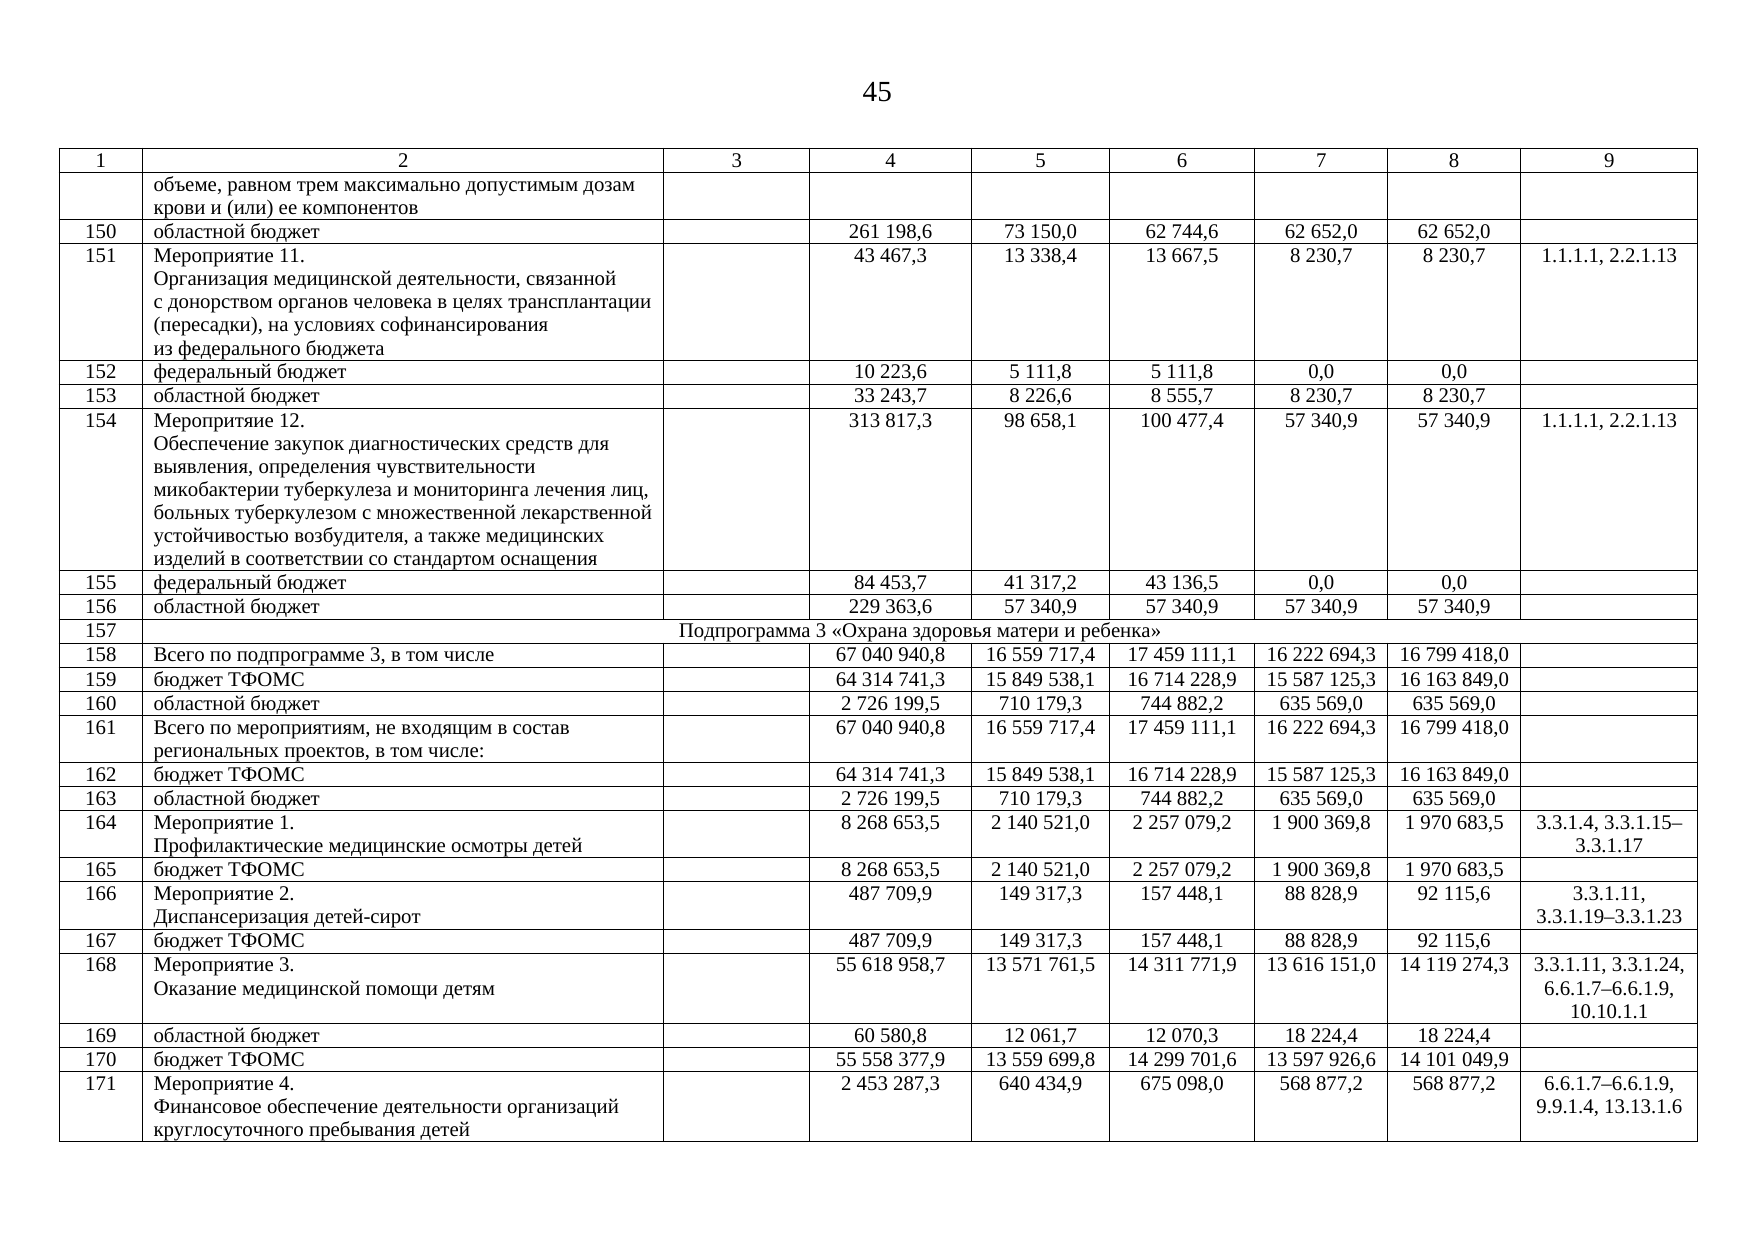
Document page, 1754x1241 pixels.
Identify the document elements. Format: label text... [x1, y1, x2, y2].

table_cell 15 587 125,3 [1255, 763, 1387, 786]
table_cell 88 828,9 [1255, 882, 1387, 928]
table_cell областной бюджет [143, 385, 663, 408]
table_cell 159 [60, 668, 142, 691]
table_cell [1521, 385, 1697, 408]
table_cell 1.1.1.1, 2.2.1.13 [1521, 409, 1697, 570]
table_cell бюджет ТФОМС [143, 668, 663, 691]
table_cell 15 849 538,1 [972, 668, 1109, 691]
table_cell 675 098,0 [1110, 1072, 1254, 1141]
table_cell 3.3.1.11, 3.3.1.24, 6.6.1.7–6.6.1.9, 10.10.1.1 [1521, 954, 1697, 1023]
table_cell 55 558 377,9 [810, 1048, 971, 1071]
table_cell 16 222 694,3 [1255, 716, 1387, 762]
table_cell 16 799 418,0 [1388, 644, 1520, 667]
table_cell 156 [60, 595, 142, 618]
table_cell 0,0 [1388, 571, 1520, 594]
table_cell 149 317,3 [972, 930, 1109, 952]
table_cell 16 163 849,0 [1388, 763, 1520, 786]
table_cell [664, 954, 809, 1023]
table_header 7 [1255, 149, 1387, 172]
table_cell 160 [60, 692, 142, 715]
table_header 8 [1388, 149, 1520, 172]
table_cell 744 882,2 [1110, 787, 1254, 810]
table_cell 3.3.1.4, 3.3.1.15–3.3.1.17 [1521, 811, 1697, 857]
table_cell [810, 173, 971, 219]
table_header 5 [972, 149, 1109, 172]
table_cell 166 [60, 882, 142, 928]
table_cell [1521, 763, 1697, 786]
table_cell 0,0 [1255, 571, 1387, 594]
table_cell Мероприятие 11. Организация медицинской деятельности, связанной с донорством органов человека в целях трансплантации (пересадки), на условиях софинансирования из федерального бюджета [143, 244, 663, 359]
table_cell областной бюджет [143, 692, 663, 715]
table_cell [664, 644, 809, 667]
table_cell 18 224,4 [1255, 1024, 1387, 1047]
table_cell областной бюджет [143, 220, 663, 243]
table_cell 33 243,7 [810, 385, 971, 408]
table_cell 60 580,8 [810, 1024, 971, 1047]
table_header 3 [664, 149, 809, 172]
table_cell 57 340,9 [1255, 409, 1387, 570]
table_cell 8 555,7 [1110, 385, 1254, 408]
table_cell 487 709,9 [810, 930, 971, 952]
table_cell 3.3.1.11, 3.3.1.19–3.3.1.23 [1521, 882, 1697, 928]
table_cell 158 [60, 644, 142, 667]
table_cell 57 340,9 [1388, 595, 1520, 618]
table_cell [664, 244, 809, 359]
table_cell 171 [60, 1072, 142, 1141]
table_cell 6.6.1.7–6.6.1.9, 9.9.1.4, 13.13.1.6 [1521, 1072, 1697, 1141]
table_cell 15 849 538,1 [972, 763, 1109, 786]
table_cell 13 616 151,0 [1255, 954, 1387, 1023]
table_cell [1521, 858, 1697, 881]
table_cell Подпрограмма 3 «Охрана здоровья матери и ребенка» [143, 620, 1697, 642]
table_cell 8 268 653,5 [810, 858, 971, 881]
table_header 2 [143, 149, 663, 172]
table_cell [664, 787, 809, 810]
table_cell 154 [60, 409, 142, 570]
table_cell 163 [60, 787, 142, 810]
table_cell бюджет ТФОМС [143, 858, 663, 881]
table_cell 152 [60, 361, 142, 383]
table_cell 14 299 701,6 [1110, 1048, 1254, 1071]
table_cell 2 726 199,5 [810, 692, 971, 715]
table_cell 100 477,4 [1110, 409, 1254, 570]
table_cell [1521, 220, 1697, 243]
table_cell [1110, 173, 1254, 219]
table_cell [1521, 571, 1697, 594]
table_cell 13 667,5 [1110, 244, 1254, 359]
table_cell 149 317,3 [972, 882, 1109, 928]
table_cell [664, 361, 809, 383]
table_cell [664, 930, 809, 952]
table_cell [1521, 1048, 1697, 1071]
table_cell [664, 811, 809, 857]
table_cell 98 658,1 [972, 409, 1109, 570]
table_cell 15 587 125,3 [1255, 668, 1387, 691]
table_cell 57 340,9 [972, 595, 1109, 618]
table_cell областной бюджет [143, 787, 663, 810]
table_cell 635 569,0 [1255, 787, 1387, 810]
table_cell [664, 692, 809, 715]
table_cell Мероприятие 2. Диспансеризация детей-сирот [143, 882, 663, 928]
table_cell 635 569,0 [1388, 787, 1520, 810]
table_cell 16 714 228,9 [1110, 763, 1254, 786]
table_cell областной бюджет [143, 1024, 663, 1047]
table_cell 57 340,9 [1388, 409, 1520, 570]
table_cell 73 150,0 [972, 220, 1109, 243]
table_cell Мероприятие 3. Оказание медицинской помощи детям [143, 954, 663, 1023]
table_cell 1.1.1.1, 2.2.1.13 [1521, 244, 1697, 359]
table_cell 18 224,4 [1388, 1024, 1520, 1047]
table_cell 43 136,5 [1110, 571, 1254, 594]
table_cell 157 [60, 620, 142, 642]
table_cell 2 257 079,2 [1110, 858, 1254, 881]
table_cell 13 597 926,6 [1255, 1048, 1387, 1071]
table_cell [1521, 361, 1697, 383]
table_cell 487 709,9 [810, 882, 971, 928]
table_cell [664, 595, 809, 618]
table_cell [1521, 173, 1697, 219]
table_cell 640 434,9 [972, 1072, 1109, 1141]
table_cell 13 338,4 [972, 244, 1109, 359]
table_cell 0,0 [1388, 361, 1520, 383]
table_cell бюджет ТФОМС [143, 930, 663, 952]
table_cell [664, 716, 809, 762]
table_cell 170 [60, 1048, 142, 1071]
table_cell 167 [60, 930, 142, 952]
table_cell 635 569,0 [1388, 692, 1520, 715]
table_cell 1 970 683,5 [1388, 858, 1520, 881]
table_header 1 [60, 149, 142, 172]
table_cell 10 223,6 [810, 361, 971, 383]
table_cell 8 230,7 [1388, 385, 1520, 408]
table_cell 1 900 369,8 [1255, 811, 1387, 857]
table_cell 1 970 683,5 [1388, 811, 1520, 857]
table_cell 14 311 771,9 [1110, 954, 1254, 1023]
table_cell 92 115,6 [1388, 882, 1520, 928]
table_cell 169 [60, 1024, 142, 1047]
table_cell [1521, 716, 1697, 762]
table_cell 168 [60, 954, 142, 1023]
table_cell [1521, 644, 1697, 667]
table_header 6 [1110, 149, 1254, 172]
table_cell [664, 571, 809, 594]
table_cell [664, 1024, 809, 1047]
table_cell [1521, 595, 1697, 618]
table_cell 16 799 418,0 [1388, 716, 1520, 762]
table_cell 150 [60, 220, 142, 243]
table_cell Всего по мероприятиям, не входящим в состав региональных проектов, в том числе: [143, 716, 663, 762]
table_cell бюджет ТФОМС [143, 1048, 663, 1071]
table_cell 313 817,3 [810, 409, 971, 570]
table_cell 162 [60, 763, 142, 786]
table_cell 744 882,2 [1110, 692, 1254, 715]
table_cell [1521, 787, 1697, 810]
table_cell 8 230,7 [1255, 385, 1387, 408]
table_cell 2 726 199,5 [810, 787, 971, 810]
table_cell Всего по подпрограмме 3, в том числе [143, 644, 663, 667]
table_cell 635 569,0 [1255, 692, 1387, 715]
table_header 9 [1521, 149, 1697, 172]
table_cell 568 877,2 [1388, 1072, 1520, 1141]
table_cell 1 900 369,8 [1255, 858, 1387, 881]
table_cell 155 [60, 571, 142, 594]
table_cell 67 040 940,8 [810, 716, 971, 762]
table_cell 17 459 111,1 [1110, 644, 1254, 667]
table_cell 2 140 521,0 [972, 858, 1109, 881]
table_cell Мероприятие 4. Финансовое обеспечение деятельности организаций круглосуточного пребывания детей [143, 1072, 663, 1141]
table_cell бюджет ТФОМС [143, 763, 663, 786]
table_cell объеме, равном трем максимально допустимым дозам крови и (или) ее компонентов [143, 173, 663, 219]
table_cell 62 652,0 [1388, 220, 1520, 243]
table_cell 55 618 958,7 [810, 954, 971, 1023]
table_cell [972, 173, 1109, 219]
table_cell 88 828,9 [1255, 930, 1387, 952]
table_header 4 [810, 149, 971, 172]
table_cell 13 571 761,5 [972, 954, 1109, 1023]
table_cell 8 230,7 [1255, 244, 1387, 359]
table_cell 2 140 521,0 [972, 811, 1109, 857]
table_cell 12 061,7 [972, 1024, 1109, 1047]
table_cell 157 448,1 [1110, 882, 1254, 928]
table_cell 41 317,2 [972, 571, 1109, 594]
table_cell [664, 220, 809, 243]
table_cell 5 111,8 [972, 361, 1109, 383]
table_cell 62 652,0 [1255, 220, 1387, 243]
table_cell 67 040 940,8 [810, 644, 971, 667]
table_cell [1388, 173, 1520, 219]
table_cell [664, 385, 809, 408]
table_cell 14 119 274,3 [1388, 954, 1520, 1023]
table_cell 5 111,8 [1110, 361, 1254, 383]
table_cell [1255, 173, 1387, 219]
table_cell федеральный бюджет [143, 571, 663, 594]
table_cell 16 714 228,9 [1110, 668, 1254, 691]
table_cell 151 [60, 244, 142, 359]
table_cell 710 179,3 [972, 787, 1109, 810]
table_cell 16 559 717,4 [972, 644, 1109, 667]
table_cell 64 314 741,3 [810, 763, 971, 786]
table_cell Мероприятие 1. Профилактические медицинские осмотры детей [143, 811, 663, 857]
table_cell 165 [60, 858, 142, 881]
table_cell 14 101 049,9 [1388, 1048, 1520, 1071]
table_cell [1521, 930, 1697, 952]
table_cell 43 467,3 [810, 244, 971, 359]
table_cell 92 115,6 [1388, 930, 1520, 952]
table_cell [664, 668, 809, 691]
table_cell 2 453 287,3 [810, 1072, 971, 1141]
table_cell [1521, 692, 1697, 715]
table_cell 157 448,1 [1110, 930, 1254, 952]
table_cell [664, 763, 809, 786]
table_cell 2 257 079,2 [1110, 811, 1254, 857]
table_cell 568 877,2 [1255, 1072, 1387, 1141]
table_cell 16 163 849,0 [1388, 668, 1520, 691]
table_cell 153 [60, 385, 142, 408]
table_cell 229 363,6 [810, 595, 971, 618]
table_cell 17 459 111,1 [1110, 716, 1254, 762]
table_cell [664, 858, 809, 881]
table_cell 261 198,6 [810, 220, 971, 243]
table_cell [664, 1072, 809, 1141]
table_cell [664, 409, 809, 570]
table_cell [664, 1048, 809, 1071]
table_cell 57 340,9 [1110, 595, 1254, 618]
table_cell [60, 173, 142, 219]
table_cell Меропритяие 12. Обеспечение закупок диагностических средств для выявления, определения чувствительности микобактерии туберкулеза и мониторинга лечения лиц, больных туберкулезом с множественной лекарственной устойчивостью возбудителя, а также медицинских изделий в соответствии со стандартом оснащения [143, 409, 663, 570]
table_cell 710 179,3 [972, 692, 1109, 715]
table_cell [1521, 668, 1697, 691]
table_cell 0,0 [1255, 361, 1387, 383]
table_cell 12 070,3 [1110, 1024, 1254, 1047]
table_cell 8 230,7 [1388, 244, 1520, 359]
table_cell 8 226,6 [972, 385, 1109, 408]
table_cell 84 453,7 [810, 571, 971, 594]
table_cell [1521, 1024, 1697, 1047]
table_cell 16 222 694,3 [1255, 644, 1387, 667]
table_cell федеральный бюджет [143, 361, 663, 383]
table_cell областной бюджет [143, 595, 663, 618]
table_cell 62 744,6 [1110, 220, 1254, 243]
table_cell 8 268 653,5 [810, 811, 971, 857]
table_cell 16 559 717,4 [972, 716, 1109, 762]
table_cell 57 340,9 [1255, 595, 1387, 618]
table_cell [664, 882, 809, 928]
table_cell [664, 173, 809, 219]
table_cell 13 559 699,8 [972, 1048, 1109, 1071]
table_cell 161 [60, 716, 142, 762]
table_cell 64 314 741,3 [810, 668, 971, 691]
table_cell 164 [60, 811, 142, 857]
